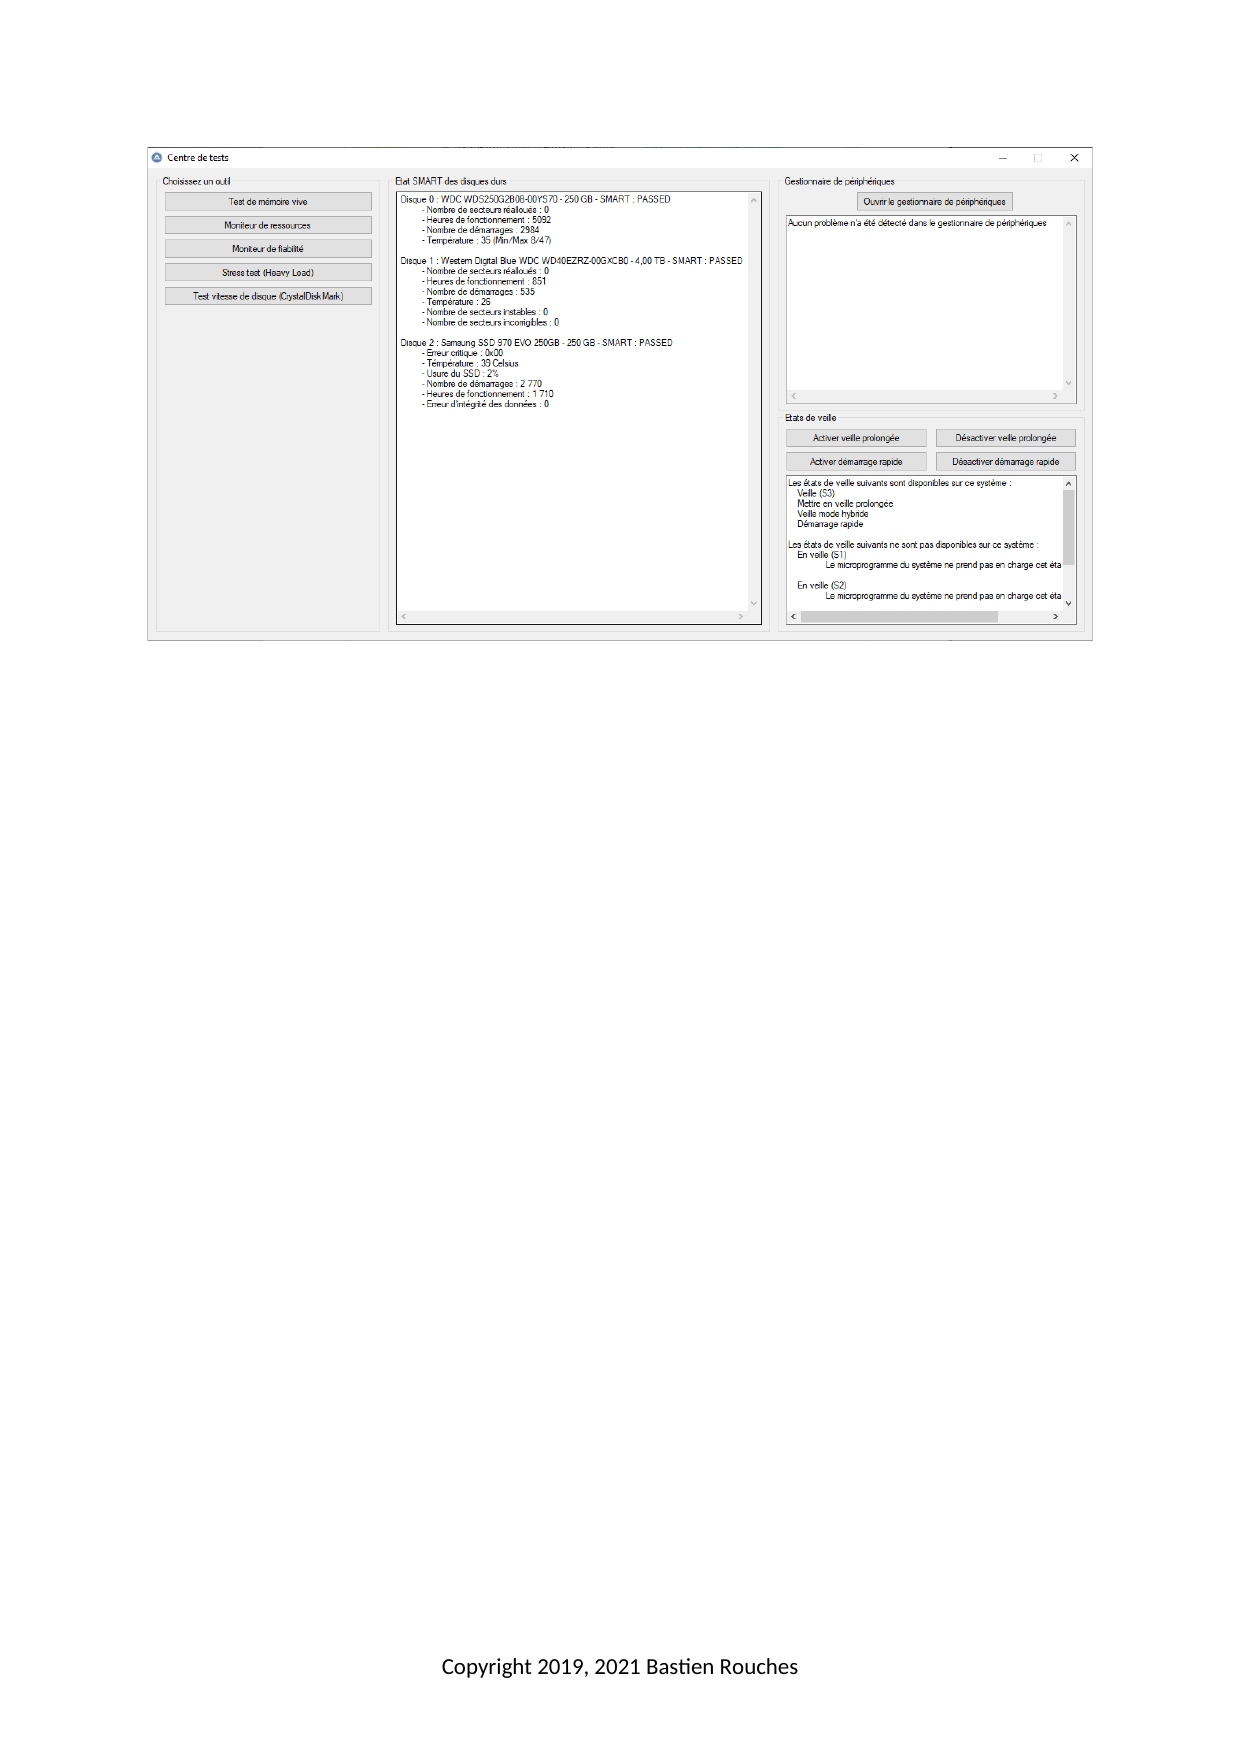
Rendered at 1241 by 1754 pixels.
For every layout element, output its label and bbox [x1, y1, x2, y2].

picture [147, 147, 1093, 641]
